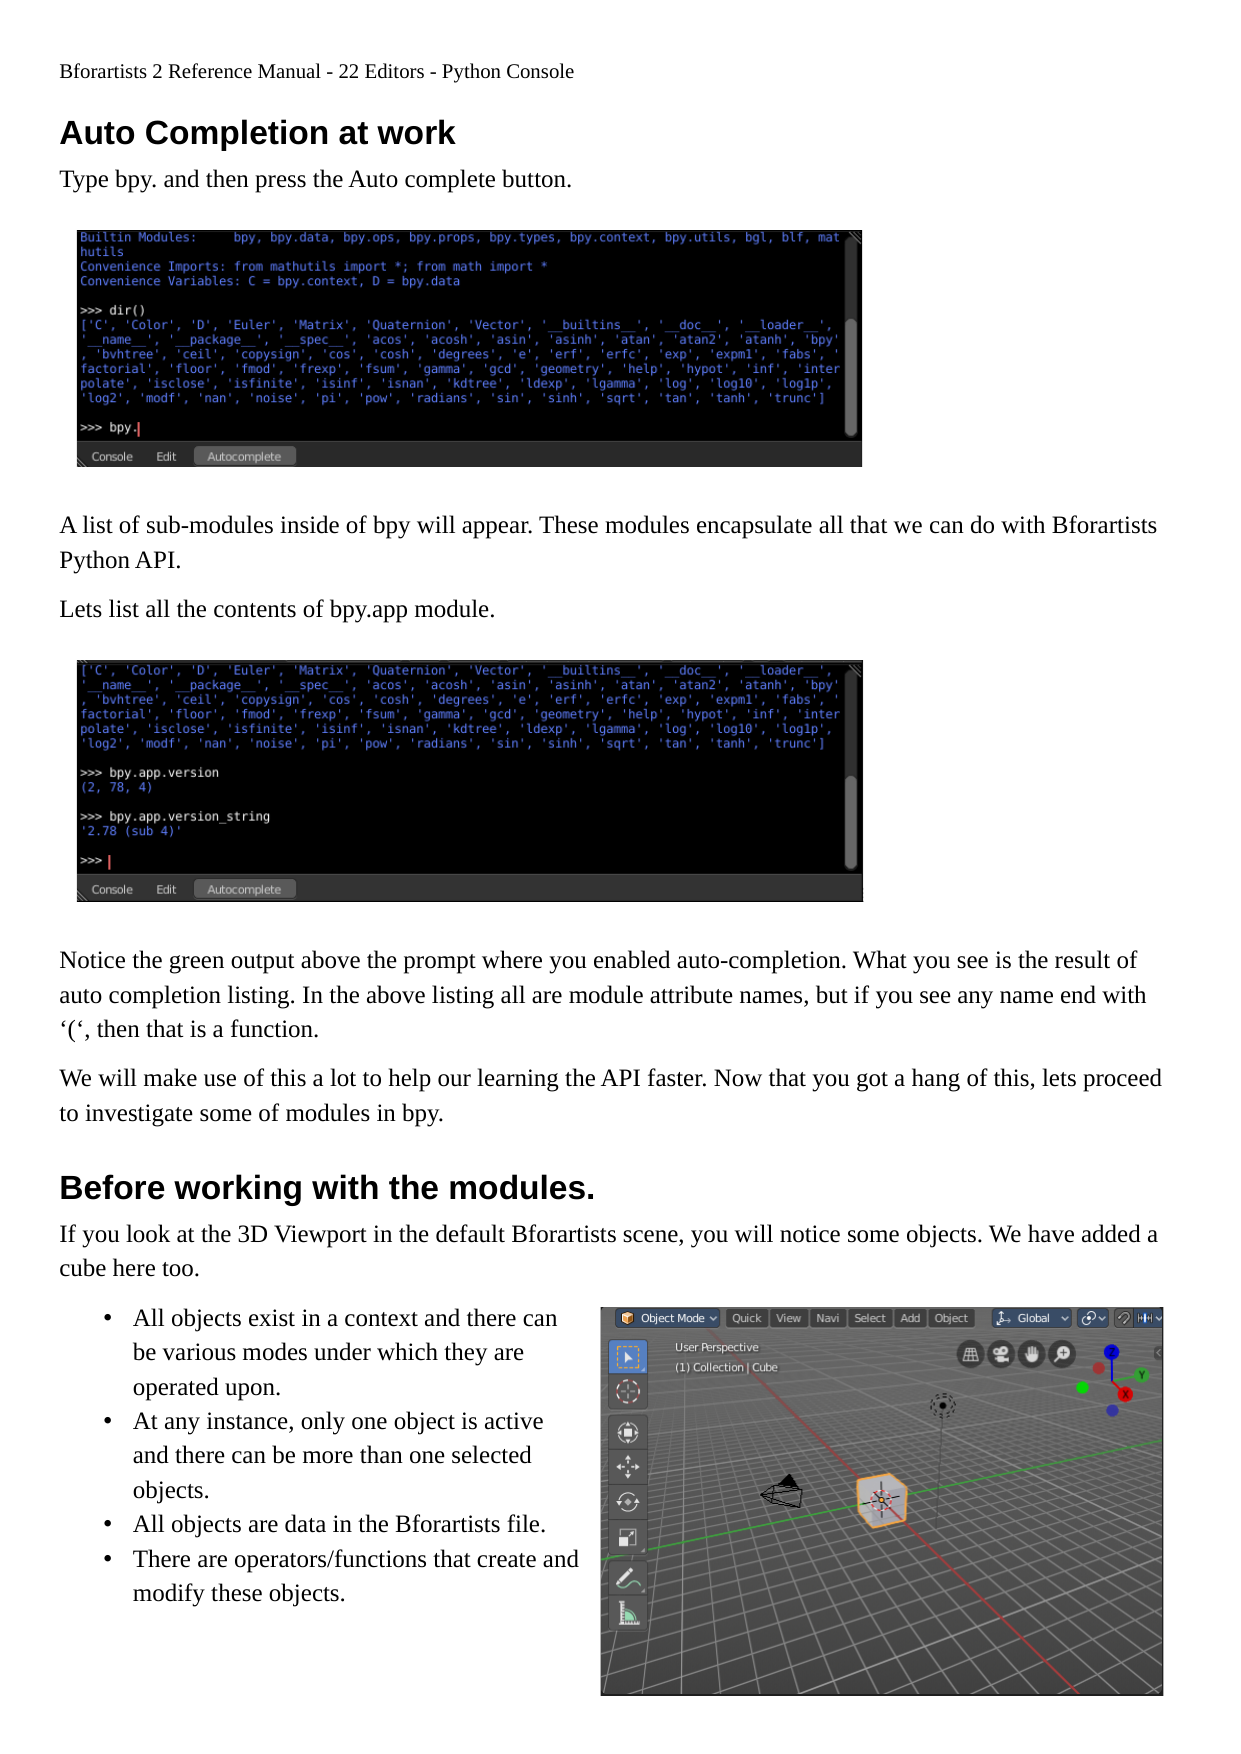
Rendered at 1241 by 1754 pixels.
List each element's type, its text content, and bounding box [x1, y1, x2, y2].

picture [76, 230, 863, 467]
list All objects exist in a context and there can be various modes under which they are operated upon. [103, 1303, 1181, 1400]
subtitle Auto Completion at work [59, 113, 1181, 151]
text A list of sub-modules inside of bpy will appear. These modules encapsulate all that we can do with Bforartists Python API. [59, 510, 1181, 573]
list All objects are data in the Bforartists file. [103, 1509, 600, 1538]
text Lets list all the contents of bpy.app module. [59, 594, 1181, 622]
list At any instance, only one object is active and there can be more than one selected objects. [103, 1406, 600, 1504]
picture [76, 660, 864, 902]
picture [600, 1307, 1164, 1696]
subtitle Before working with the modules. [59, 1168, 1181, 1207]
text Notice the green output above the prompt where you enabled auto-completion. What you see is the result of auto completion listing. In the above listing all are module attribute names, but if you see any name end with ‘(‘, then that is a function. [59, 946, 1181, 1043]
list There are operators/functions that create and modify these objects. [103, 1544, 600, 1607]
text Type bpy. and then press the Auto complete button. [59, 164, 1181, 192]
text If you look at the 3D Viewport in the default Bforartists scene, you will notice some objects. We have added a cube here too. [59, 1219, 1181, 1282]
text We will make use of this a lot to help our learning the API faster. Now that you got a hang of this, lets proceed to investigate some of modules in bpy. [59, 1063, 1181, 1127]
